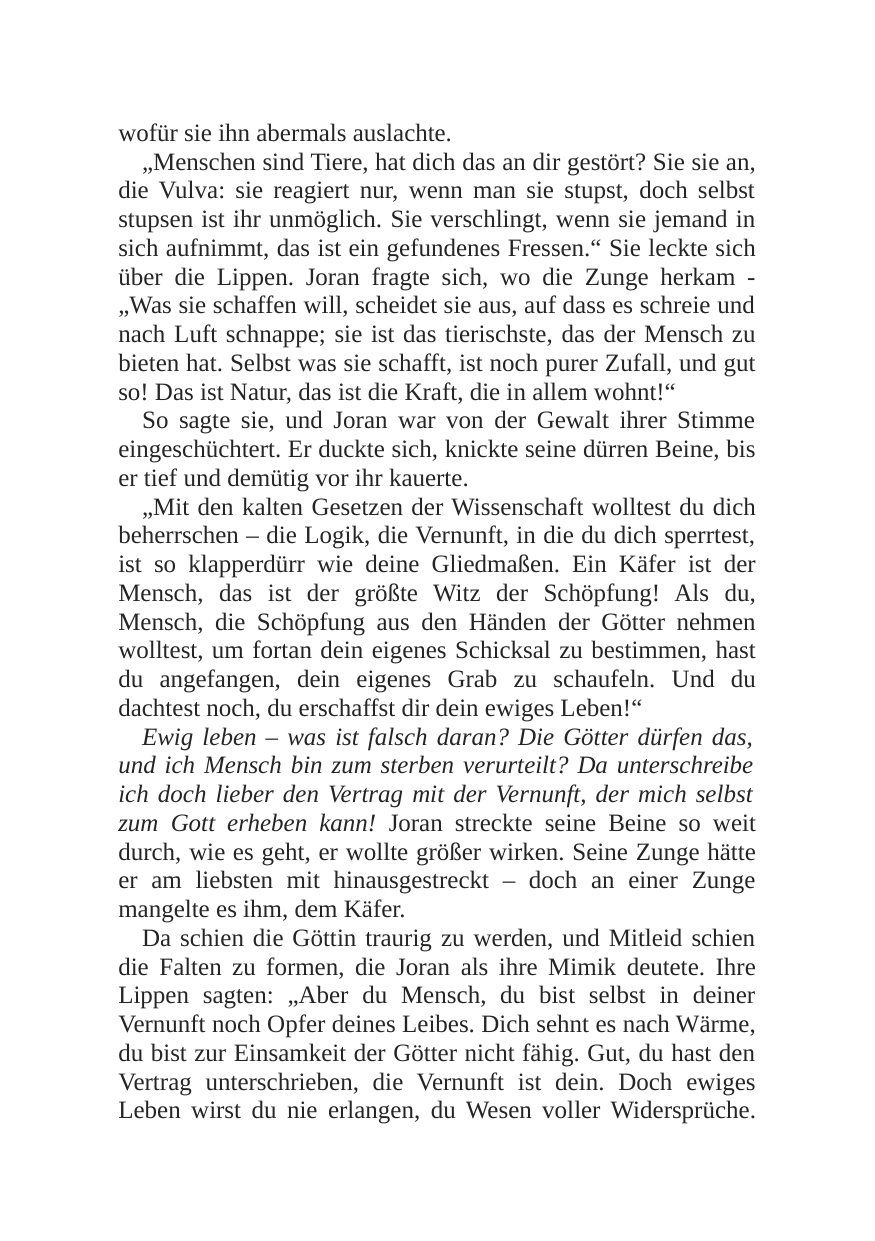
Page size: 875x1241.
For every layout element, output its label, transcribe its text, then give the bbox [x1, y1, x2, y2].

text Ewig leben – was ist falsch daran? Die Götter dürfen das, und ich Mensch bin zum sterben verurteilt? Da unterschreibe ich doch lieber den Vertrag mit der Vernunft, der mich selbst zum Gott erheben kann! Joran streckte seine Beine so weit durch, wie es geht, er wollte größer wirken. Seine Zunge hätte er am liebsten mit hinausgestreckt – doch an einer Zunge mangelte es ihm, dem Käfer. [118, 722, 756, 923]
text wofür sie ihn abermals auslachte. [118, 118, 756, 147]
text So sagte sie, und Joran war von der Gewalt ihrer Stimme eingeschüchtert. Er duckte sich, knickte seine dürren Beine, bis er tief und demütig vor ihr kauerte. [118, 406, 756, 492]
text „Mit den kalten Gesetzen der Wissenschaft wolltest du dich beherrschen – die Logik, die Vernunft, in die du dich sperrtest, ist so klapperdürr wie deine Gliedmaßen. Ein Käfer ist der Mensch, das ist der größte Witz der Schöpfung! Als du, Mensch, die Schöpfung aus den Händen der Götter nehmen wolltest, um fortan dein eigenes Schicksal zu bestimmen, hast du angefangen, dein eigenes Grab zu schaufeln. Und du dachtest noch, du erschaffst dir dein ewiges Leben!“ [118, 492, 756, 722]
text Da schien die Göttin traurig zu werden, und Mitleid schien die Falten zu formen, die Joran als ihre Mimik deutete. Ihre Lippen sagten: „Aber du Mensch, du bist selbst in deiner Vernunft noch Opfer deines Leibes. Dich sehnt es nach Wärme, du bist zur Einsamkeit der Götter nicht fähig. Gut, du hast den Vertrag unterschrieben, die Vernunft ist dein. Doch ewiges Leben wirst du nie erlangen, du Wesen voller Widersprüche. [118, 923, 756, 1124]
text „Menschen sind Tiere, hat dich das an dir gestört? Sie sie an, die Vulva: sie reagiert nur, wenn man sie stupst, doch selbst stupsen ist ihr unmöglich. Sie verschlingt, wenn sie jemand in sich aufnimmt, das ist ein gefundenes Fressen.“ Sie leckte sich über die Lippen. Joran fragte sich, wo die Zunge herkam - „Was sie schaffen will, scheidet sie aus, auf dass es schreie und nach Luft schnappe; sie ist das tierischste, das der Mensch zu bieten hat. Selbst was sie schafft, ist noch purer Zufall, und gut so! Das ist Natur, das ist die Kraft, die in allem wohnt!“ [118, 147, 756, 406]
